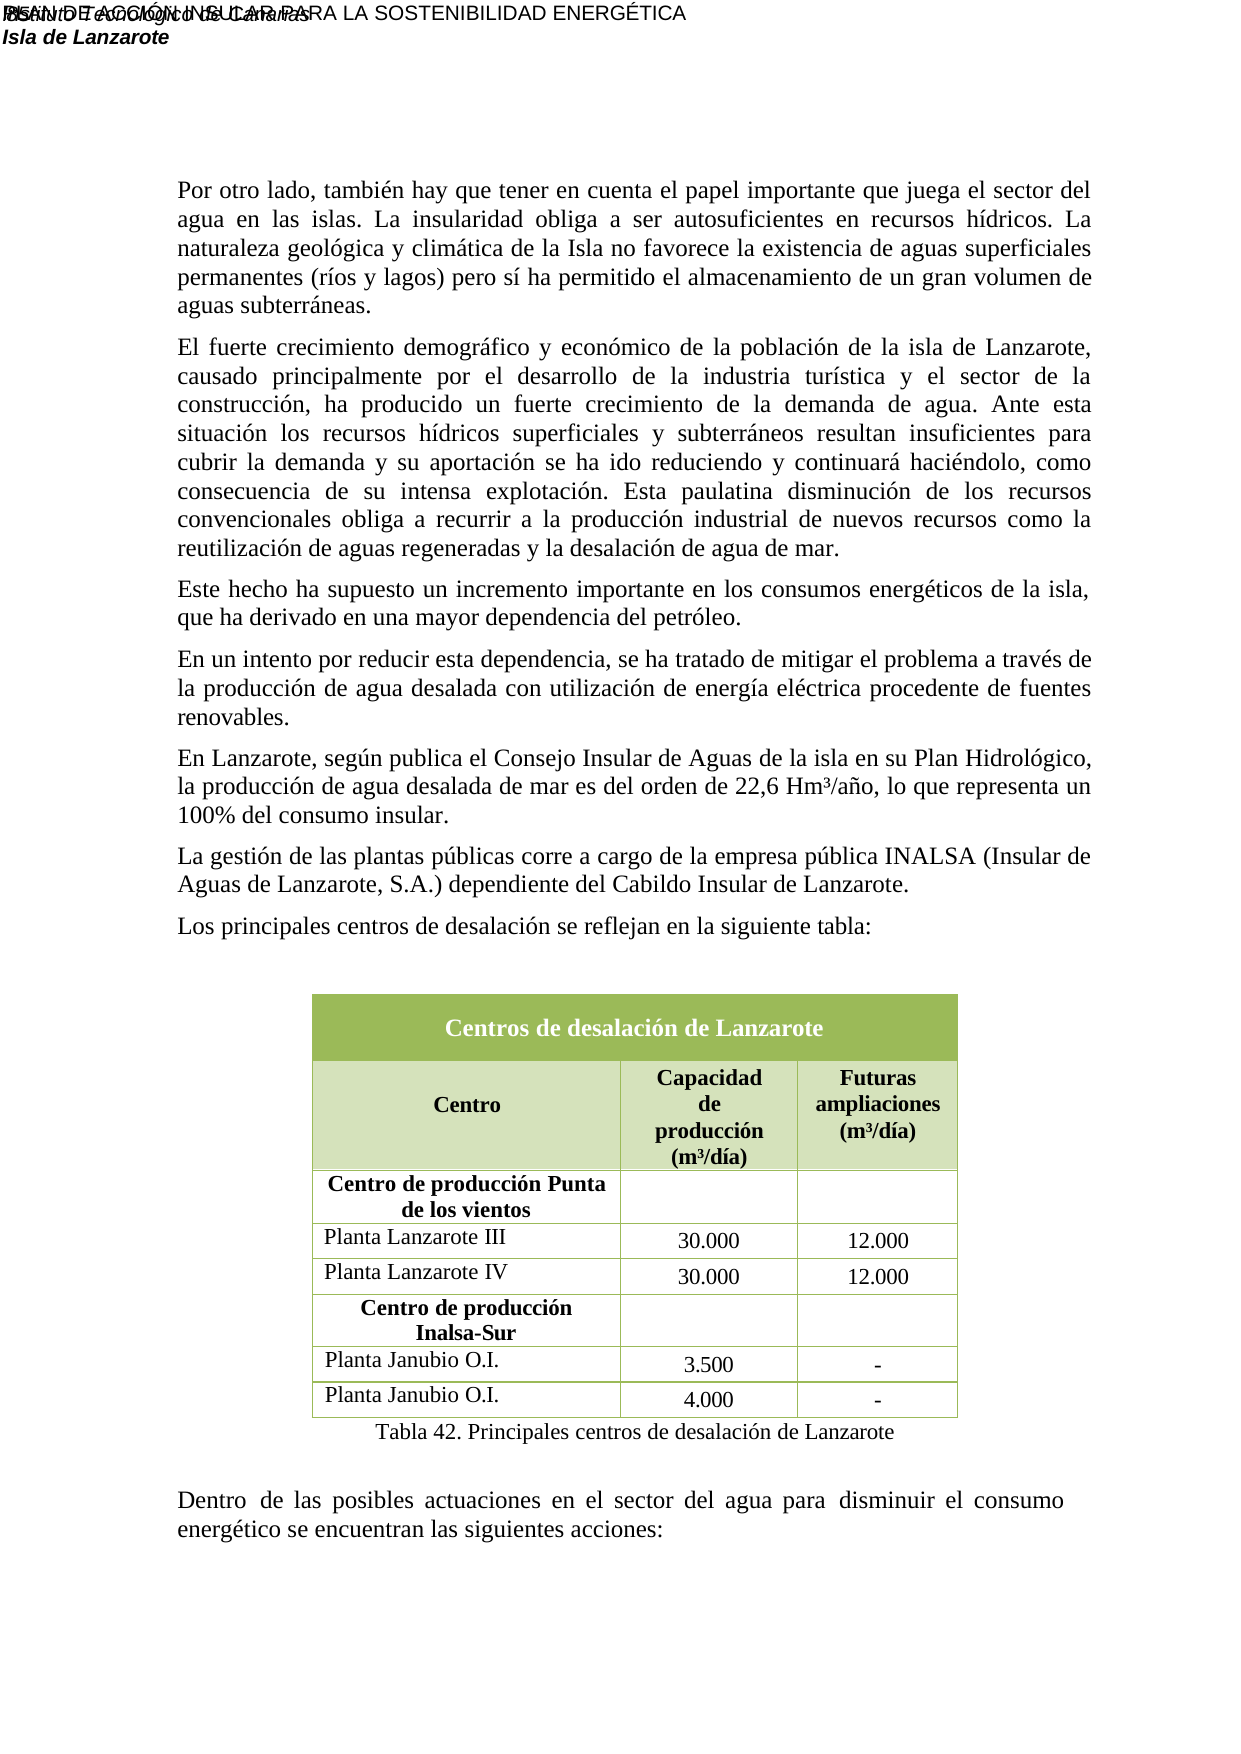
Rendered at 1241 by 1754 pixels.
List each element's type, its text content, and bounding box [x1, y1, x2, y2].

table_cell 12.000 [798, 1224, 957, 1258]
text Por otro lado, también hay que tener en cuenta el papel importante que juega el sector del agua en las islas. La insularidad obliga a ser autosuficientes en recursos hídricos. La naturaleza geológica y climática de la Isla no favorece la existencia de aguas superficiales permanentes (ríos y lagos) pero sí ha permitido el almacenamiento de un gran volumen de aguas subterráneas. [177, 176, 1092, 319]
table_cell Planta Lanzarote III [313, 1224, 620, 1258]
table_cell 30.000 [621, 1224, 797, 1258]
table_cell Centro [313, 1061, 620, 1169]
table_cell 30.000 [621, 1259, 797, 1293]
table_cell [621, 1171, 797, 1223]
table_cell Futuras ampliaciones (m³/día) [798, 1061, 957, 1169]
table_cell Capacidad de producción (m³/día) [621, 1061, 797, 1169]
text La gestión de las plantas públicas corre a cargo de la empresa pública INALSA (Insular de Aguas de Lanzarote, S.A.) dependiente del Cabildo Insular de Lanzarote. [177, 842, 1091, 898]
text En un intento por reducir esta dependencia, se ha tratado de mitigar el problema a través de la producción de agua desalada con utilización de energía eléctrica procedente de fuentes renovables. [177, 644, 1092, 730]
table_cell - [798, 1383, 957, 1417]
table_cell 3.500 [621, 1347, 797, 1381]
table_cell 12.000 [798, 1259, 957, 1293]
table_cell [621, 1295, 797, 1346]
table_cell Planta Janubio O.I. [313, 1383, 620, 1417]
table_cell Planta Janubio O.I. [313, 1347, 620, 1381]
text Los principales centros de desalación se reflejan en la siguiente tabla: [177, 911, 1192, 940]
text Dentro de las posibles actuaciones en el sector del agua para disminuir el consumo energético se encuentran las siguientes acciones: [177, 1486, 1099, 1543]
text El fuerte crecimiento demográfico y económico de la población de la isla de Lanzarote, causado principalmente por el desarrollo de la industria turística y el sector de la construcción, ha producido un fuerte crecimiento de la demanda de agua. Ante esta situación los recursos hídricos superficiales y subterráneos resultan insuficientes para cubrir la demanda y su aportación se ha ido reduciendo y continuará haciéndolo, como consecuencia de su intensa explotación. Esta paulatina disminución de los recursos convencionales obliga a recurrir a la producción industrial de nuevos recursos como la reutilización de aguas regeneradas y la desalación de agua de mar. [177, 332, 1092, 562]
table_cell - [798, 1347, 957, 1381]
table_cell [798, 1295, 957, 1346]
table_cell Planta Lanzarote IV [313, 1259, 620, 1293]
table_cell [798, 1171, 957, 1223]
text Este hecho ha supuesto un incremento importante en los consumos energéticos de la isla, que ha derivado en una mayor dependencia del petróleo. [177, 575, 1091, 631]
table_cell Centro de producción Punta de los vientos [313, 1171, 620, 1223]
table_header Centros de desalación de Lanzarote [313, 994, 957, 1060]
table_cell 4.000 [621, 1383, 797, 1417]
text Tabla 42. Principales centros de desalación de Lanzarote [184, 1418, 1086, 1444]
table_cell Centro de producción Inalsa-Sur [313, 1295, 620, 1346]
text En Lanzarote, según publica el Consejo Insular de Aguas de la isla en su Plan Hidrológico, la producción de agua desalada de mar es del orden de 22,6 Hm³/año, lo que representa un 100% del consumo insular. [177, 743, 1092, 829]
